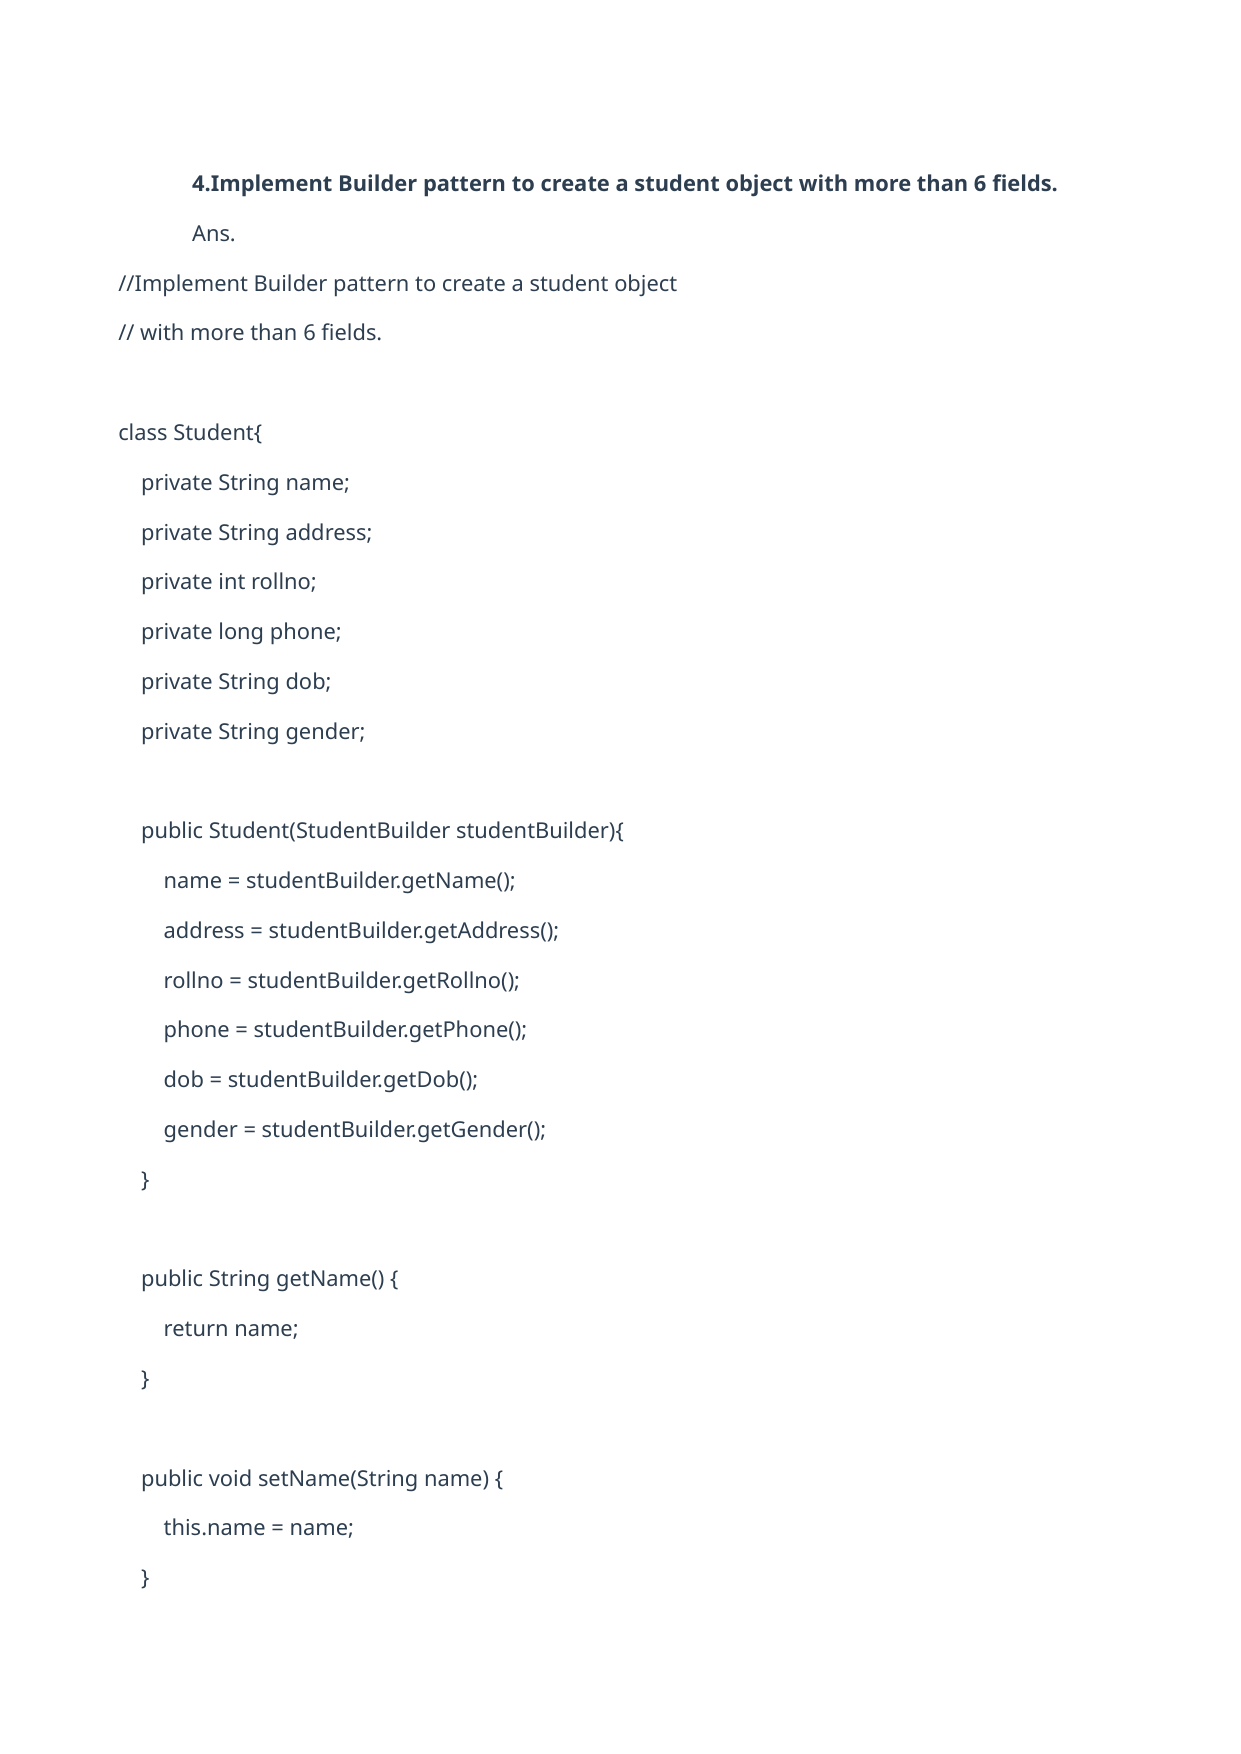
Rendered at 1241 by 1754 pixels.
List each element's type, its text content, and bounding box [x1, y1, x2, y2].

text //Implement Builder pattern to create a student object [118, 267, 1122, 297]
text private String address; [118, 516, 1122, 546]
text rollno = studentBuilder.getRollno(); [118, 964, 1122, 994]
text public void setName(String name) { [118, 1462, 1122, 1492]
text class Student{ [118, 417, 1122, 447]
text address = studentBuilder.getAddress(); [118, 915, 1122, 944]
text private long phone; [118, 616, 1122, 646]
list Ans. [118, 218, 1122, 247]
text return name; [118, 1313, 1122, 1343]
text } [118, 1363, 1122, 1393]
text private String dob; [118, 666, 1122, 696]
text private int rollno; [118, 566, 1122, 596]
text this.name = name; [118, 1512, 1122, 1542]
text private String gender; [118, 716, 1122, 745]
text private String name; [118, 467, 1122, 496]
text } [118, 1164, 1122, 1193]
text dob = studentBuilder.getDob(); [118, 1064, 1122, 1094]
text // with more than 6 fields. [118, 317, 1122, 347]
text phone = studentBuilder.getPhone(); [118, 1014, 1122, 1044]
text public String getName() { [118, 1263, 1122, 1293]
text gender = studentBuilder.getGender(); [118, 1114, 1122, 1144]
list Implement Builder pattern to create a student object with more than 6 fields. [118, 168, 1122, 198]
text name = studentBuilder.getName(); [118, 865, 1122, 895]
text public Student(StudentBuilder studentBuilder){ [118, 815, 1122, 845]
text } [118, 1562, 1122, 1592]
